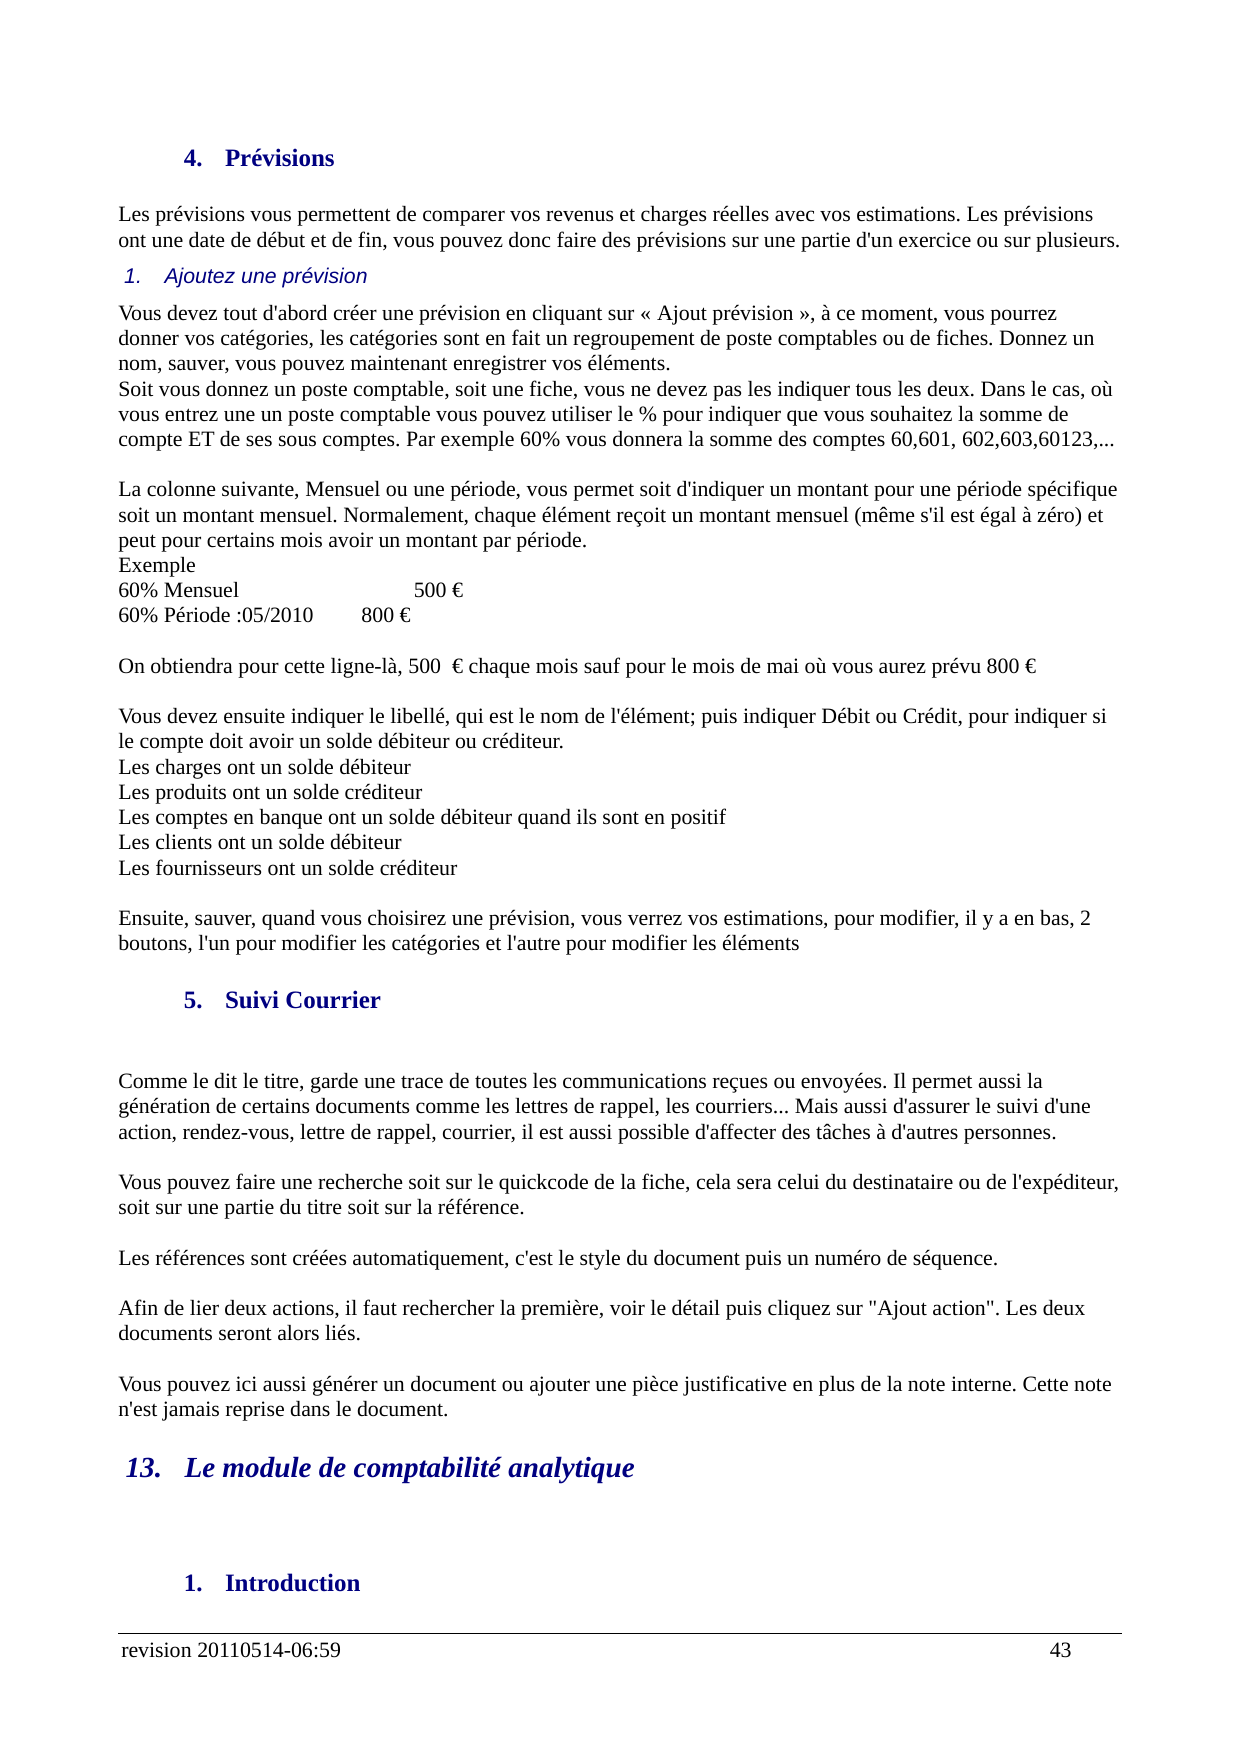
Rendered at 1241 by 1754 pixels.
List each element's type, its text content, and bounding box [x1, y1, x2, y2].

text Les charges ont un solde débiteur [118, 754, 1122, 779]
subtitle Suivi Courrier [177, 985, 1122, 1013]
text La colonne suivante, Mensuel ou une période, vous permet soit d'indiquer un montant pour une période spécifique soit un montant mensuel. Normalement, chaque élément reçoit un montant mensuel (même s'il est égal à zéro) et peut pour certains mois avoir un montant par période. [118, 476, 1122, 552]
text Soit vous donnez un poste comptable, soit une fiche, vous ne devez pas les indiquer tous les deux. Dans le cas, où vous entrez une un poste comptable vous pouvez utiliser le % pour indiquer que vous souhaitez la somme de compte ET de ses sous comptes. Par exemple 60% vous donnera la somme des comptes 60,601, 602,603,60123,... [118, 376, 1122, 451]
subtitle Prévisions [177, 143, 1122, 172]
text Comme le dit le titre, garde une trace de toutes les communications reçues ou envoyées. Il permet aussi la génération de certains documents comme les lettres de rappel, les courriers... Mais aussi d'assurer le suivi d'une action, rendez-vous, lettre de rappel, courrier, il est aussi possible d'affecter des tâches à d'autres personnes. [118, 1068, 1122, 1144]
subtitle Introduction [177, 1568, 1122, 1597]
text 60% Période :05/2010 800 € [118, 602, 1122, 628]
text Vous pouvez ici aussi générer un document ou ajouter une pièce justificative en plus de la note interne. Cette note n'est jamais reprise dans le document. [118, 1371, 1122, 1421]
text Ensuite, sauver, quand vous choisirez une prévision, vous verrez vos estimations, pour modifier, il y a en bas, 2 boutons, l'un pour modifier les catégories et l'autre pour modifier les éléments [118, 905, 1122, 955]
text On obtiendra pour cette ligne-là, 500 € chaque mois sauf pour le mois de mai où vous aurez prévu 800 € [118, 653, 1122, 678]
text Afin de lier deux actions, il faut rechercher la première, voir le détail puis cliquez sur "Ajout action". Les deux documents seront alors liés. [118, 1295, 1122, 1346]
text Les comptes en banque ont un solde débiteur quand ils sont en positif [118, 804, 1122, 829]
text Vous pouvez faire une recherche soit sur le quickcode de la fiche, cela sera celui du destinataire ou de l'expéditeur, soit sur une partie du titre soit sur la référence. [118, 1169, 1122, 1219]
subtitle Le module de comptabilité analytique [118, 1451, 1122, 1484]
text Les produits ont un solde créditeur [118, 779, 1122, 804]
text Les prévisions vous permettent de comparer vos revenus et charges réelles avec vos estimations. Les prévisions ont une date de début et de fin, vous pouvez donc faire des prévisions sur une partie d'un exercice ou sur plusieurs. [118, 201, 1122, 252]
text Les références sont créées automatiquement, c'est le style du document puis un numéro de séquence. [118, 1245, 1122, 1270]
subtitle Ajoutez une prévision [118, 264, 1122, 288]
text Les fournisseurs ont un solde créditeur [118, 854, 1122, 880]
text 60% Mensuel 500 € [118, 577, 1122, 602]
text Exemple [118, 552, 1122, 577]
text Les clients ont un solde débiteur [118, 829, 1122, 854]
text Vous devez ensuite indiquer le libellé, qui est le nom de l'élément; puis indiquer Débit ou Crédit, pour indiquer si le compte doit avoir un solde débiteur ou créditeur. [118, 703, 1122, 754]
text Vous devez tout d'abord créer une prévision en cliquant sur « Ajout prévision », à ce moment, vous pourrez donner vos catégories, les catégories sont en fait un regroupement de poste comptables ou de fiches. Donnez un nom, sauver, vous pouvez maintenant enregistrer vos éléments. [118, 300, 1122, 376]
